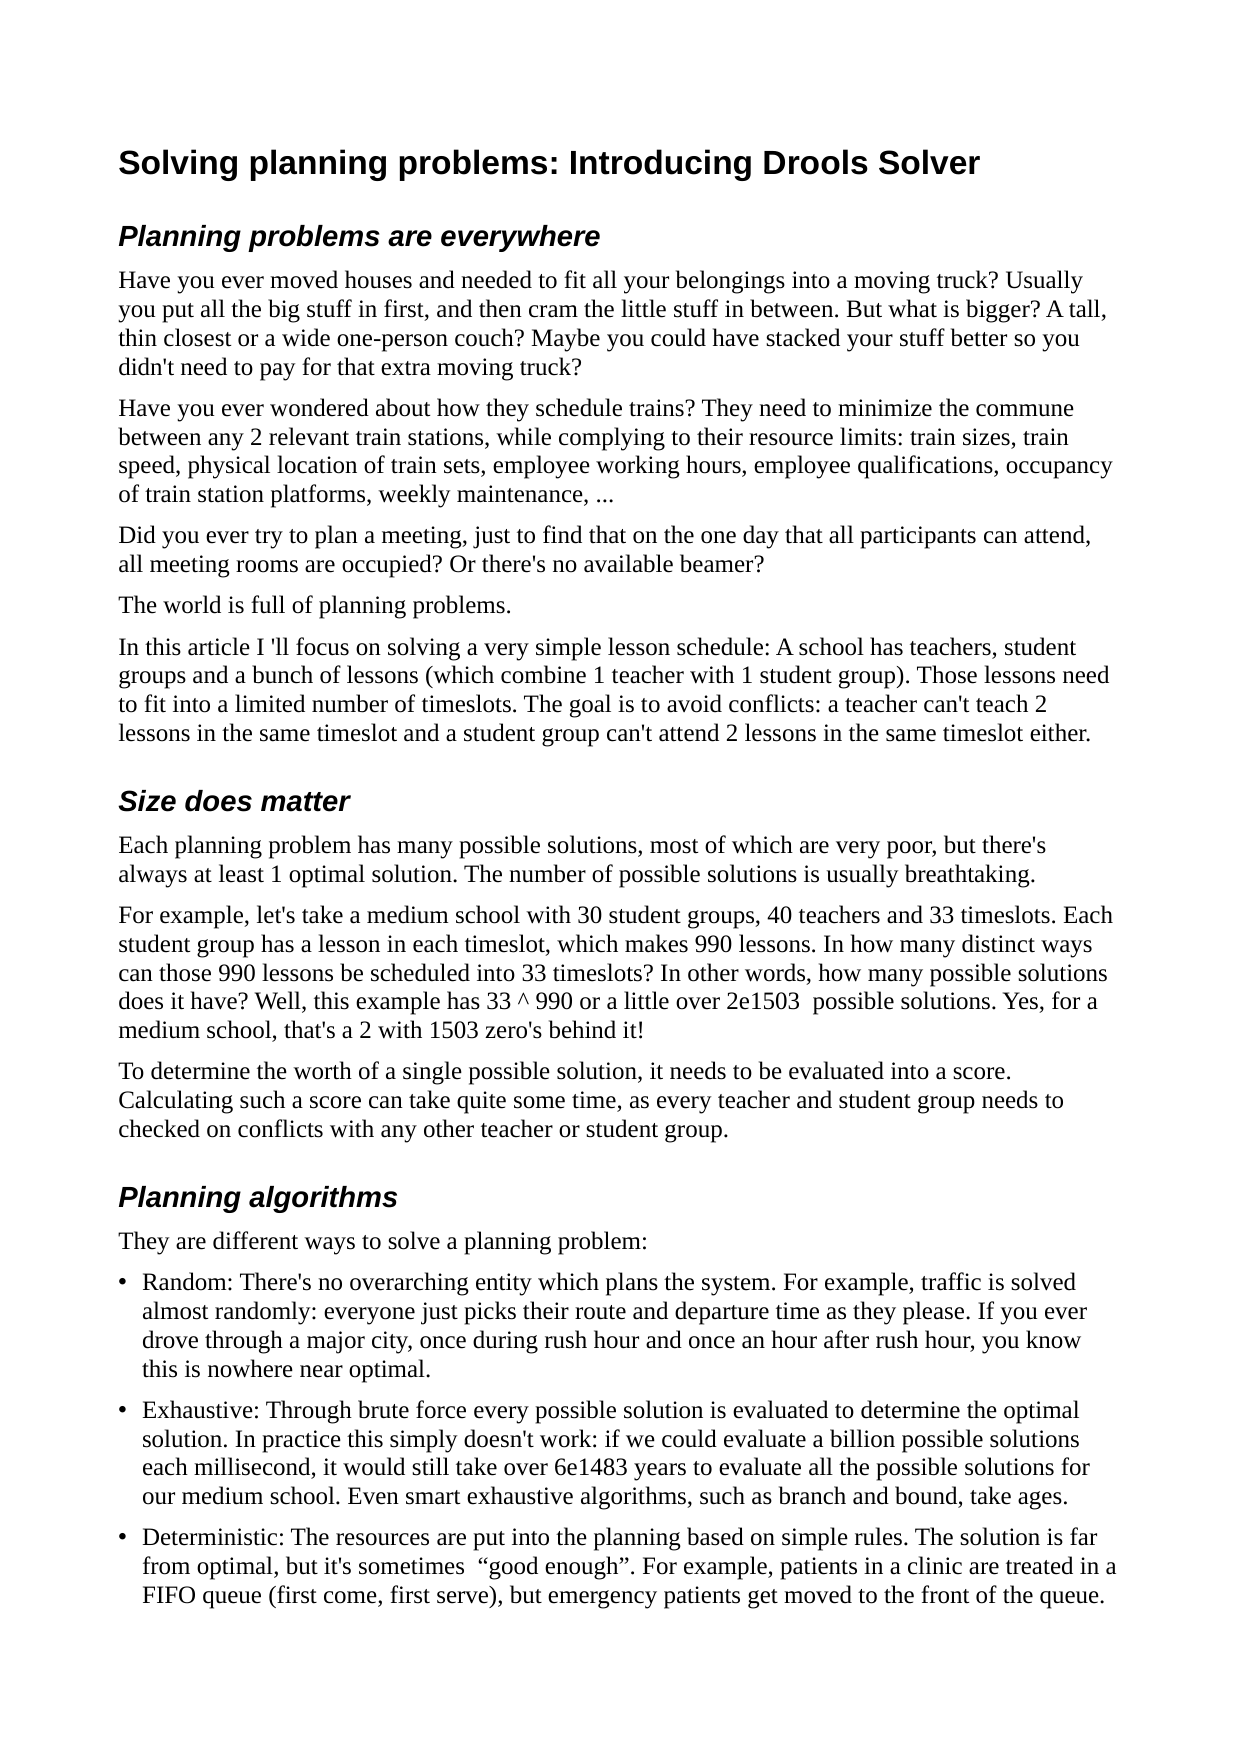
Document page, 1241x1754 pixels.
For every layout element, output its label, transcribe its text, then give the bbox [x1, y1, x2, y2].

text They are different ways to solve a planning problem: [118, 1226, 1122, 1255]
text Have you ever wondered about how they schedule trains? They need to minimize the commune between any 2 relevant train stations, while complying to their resource limits: train sizes, train speed, physical location of train sets, employee working hours, employee qualifications, occupancy of train station platforms, weekly maintenance, ... [118, 393, 1122, 508]
list Deterministic: The resources are put into the planning based on simple rules. The solution is far from optimal, but it's sometimes “good enough”. For example, patients in a clinic are treated in a FIFO queue (first come, first serve), but emergency patients get moved to the front of the queue. [118, 1522, 1122, 1609]
text Each planning problem has many possible solutions, most of which are very poor, but there's always at least 1 optimal solution. The number of possible solutions is usually breathtaking. [118, 830, 1122, 888]
text For example, let's take a medium school with 30 student groups, 40 teachers and 33 timeslots. Each student group has a lesson in each timeslot, which makes 990 lessons. In how many distinct ways can those 990 lessons be scheduled into 33 timeslots? In other words, how many possible solutions does it have? Well, this example has 33 ^ 990 or a little over 2e1503 possible solutions. Yes, for a medium school, that's a 2 with 1503 zero's behind it! [118, 900, 1122, 1044]
text Did you ever try to plan a meeting, just to find that on the one day that all participants can attend, all meeting rooms are occupied? Or there's no available beamer? [118, 520, 1122, 578]
text Have you ever moved houses and needed to fit all your belongings into a moving truck? Usually you put all the big stuff in first, and then cram the little stuff in between. But what is bigger? A tall, thin closest or a wide one-person couch? Maybe you could have stacked your stuff better so you didn't need to pay for that extra moving truck? [118, 265, 1122, 380]
subtitle Solving planning problems: Introducing Drools Solver [118, 143, 1122, 182]
list Exhaustive: Through brute force every possible solution is evaluated to determine the optimal solution. In practice this simply doesn't work: if we could evaluate a billion possible solutions each millisecond, it would still take over 6e1483 years to evaluate all the possible solutions for our medium school. Even smart exhaustive algorithms, such as branch and bound, take ages. [118, 1395, 1122, 1510]
list Random: There's no overarching entity which plans the system. For example, traffic is solved almost randomly: everyone just picks their route and departure time as they please. If you ever drove through a major city, once during rush hour and once an hour after rush hour, you know this is nowhere near optimal. [118, 1267, 1122, 1382]
subtitle Planning algorithms [118, 1180, 1122, 1214]
text To determine the worth of a single possible solution, it needs to be evaluated into a score. Calculating such a score can take quite some time, as every teacher and student group needs to checked on conflicts with any other teacher or student group. [118, 1056, 1122, 1143]
text In this article I 'll focus on solving a very simple lesson schedule: A school has teachers, student groups and a bunch of lessons (which combine 1 teacher with 1 student group). Those lessons need to fit into a limited number of timeslots. The goal is to avoid conflicts: a teacher can't teach 2 lessons in the same timeslot and a student group can't attend 2 lessons in the same timeslot either. [118, 632, 1122, 747]
text The world is full of planning problems. [118, 590, 1122, 619]
subtitle Planning problems are everywhere [118, 219, 1122, 253]
subtitle Size does matter [118, 784, 1122, 818]
